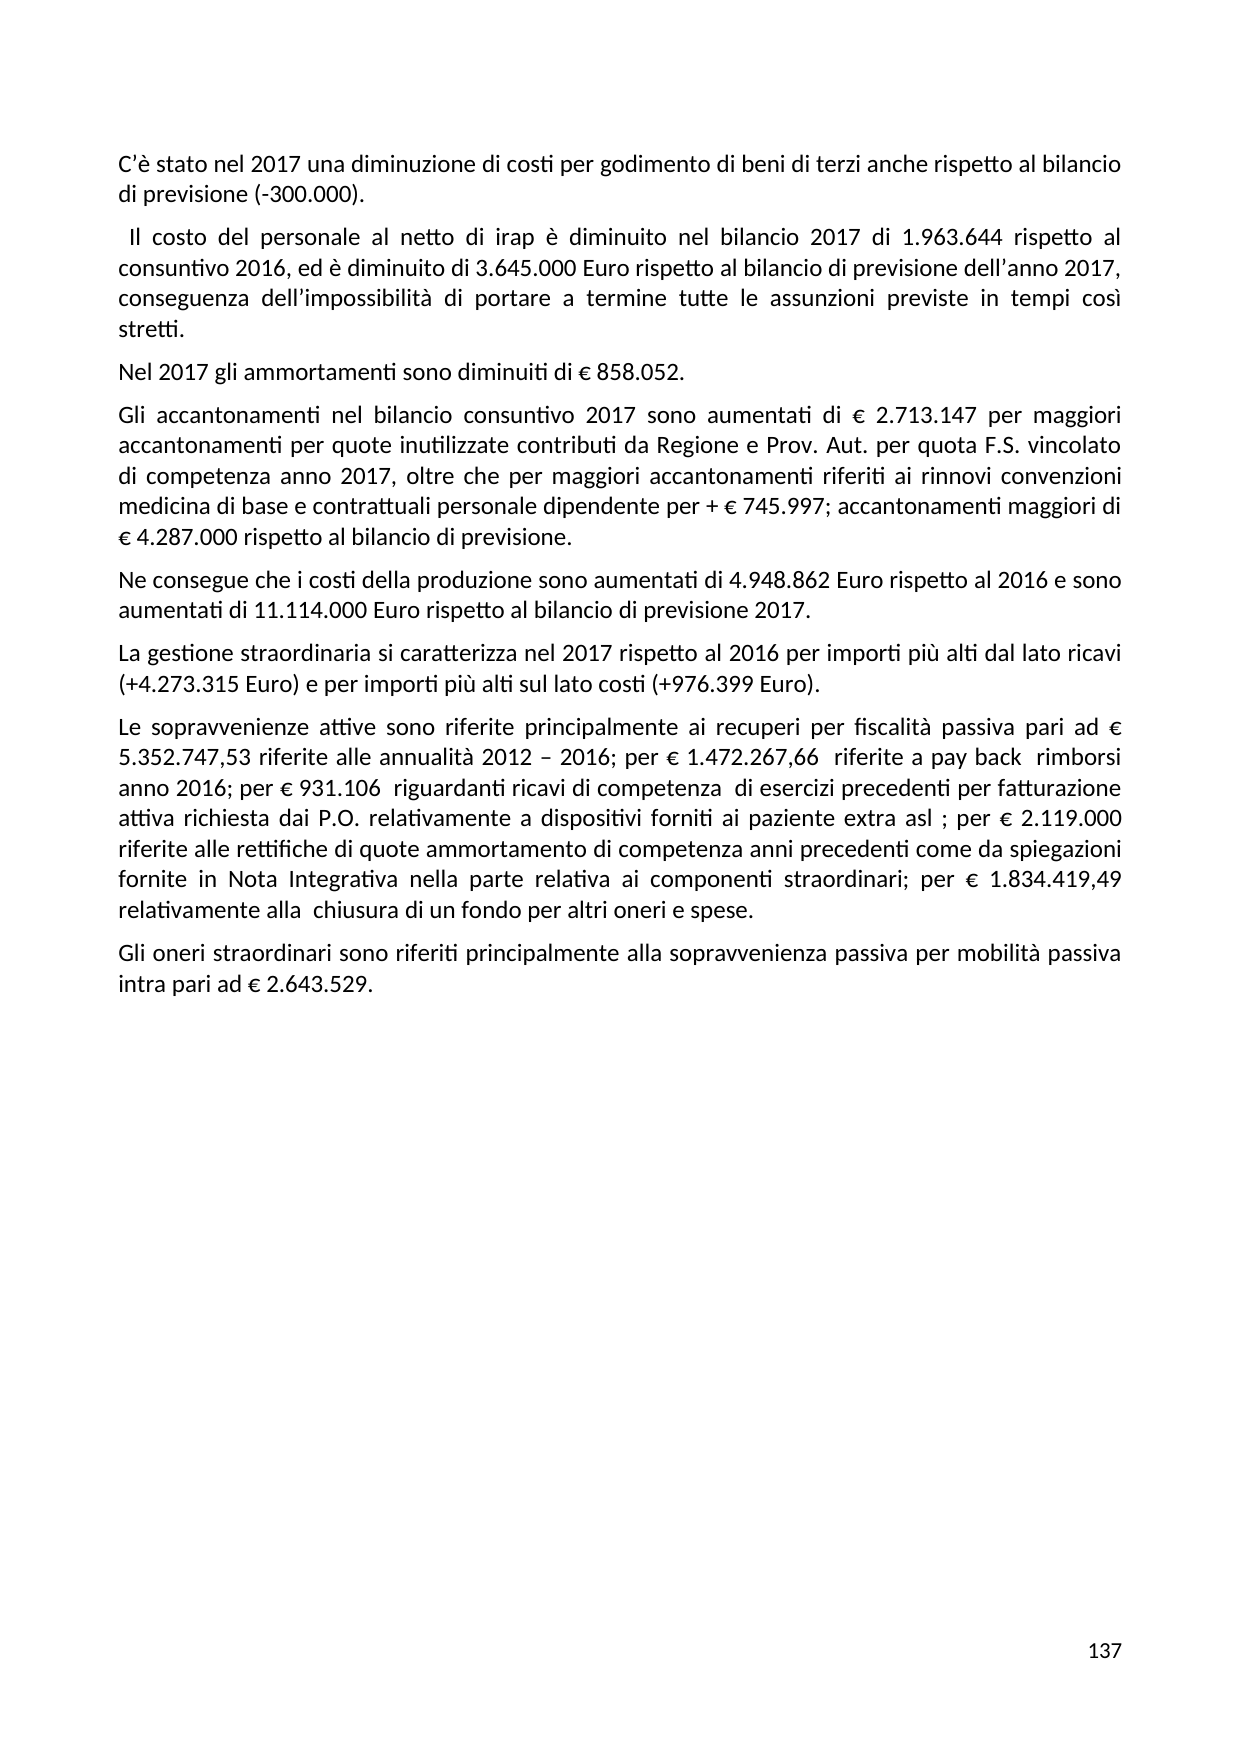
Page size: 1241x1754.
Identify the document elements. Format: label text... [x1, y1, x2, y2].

text Ne consegue che i costi della produzione sono aumentati di 4.948.862 Euro rispetto al 2016 e sono aumentati di 11.114.000 Euro rispetto al bilancio di previsione 2017. [118, 564, 1122, 625]
text La gestione straordinaria si caratterizza nel 2017 rispetto al 2016 per importi più alti dal lato ricavi (+4.273.315 Euro) e per importi più alti sul lato costi (+976.399 Euro). [118, 637, 1122, 698]
text C’è stato nel 2017 una diminuzione di costi per godimento di beni di terzi anche rispetto al bilancio di previsione (-300.000). [118, 148, 1122, 209]
text Il costo del personale al netto di irap è diminuito nel bilancio 2017 di 1.963.644 rispetto al consuntivo 2016, ed è diminuito di 3.645.000 Euro rispetto al bilancio di previsione dell’anno 2017, conseguenza dell’impossibilità di portare a termine tutte le assunzioni previste in tempi così stretti. [118, 221, 1122, 343]
text Gli oneri straordinari sono riferiti principalmente alla sopravvenienza passiva per mobilità passiva intra pari ad € 2.643.529. [118, 937, 1122, 998]
text Nel 2017 gli ammortamenti sono diminuiti di € 858.052. [118, 356, 1122, 386]
text Gli accantonamenti nel bilancio consuntivo 2017 sono aumentati di € 2.713.147 per maggiori accantonamenti per quote inutilizzate contributi da Regione e Prov. Aut. per quota F.S. vincolato di competenza anno 2017, oltre che per maggiori accantonamenti riferiti ai rinnovi convenzioni medicina di base e contrattuali personale dipendente per + € 745.997; accantonamenti maggiori di € 4.287.000 rispetto al bilancio di previsione. [118, 399, 1122, 551]
text Le sopravvenienze attive sono riferite principalmente ai recuperi per fiscalità passiva pari ad € 5.352.747,53 riferite alle annualità 2012 – 2016; per € 1.472.267,66 riferite a pay back rimborsi anno 2016; per € 931.106 riguardanti ricavi di competenza di esercizi precedenti per fatturazione attiva richiesta dai P.O. relativamente a dispositivi forniti ai paziente extra asl ; per € 2.119.000 riferite alle rettifiche di quote ammortamento di competenza anni precedenti come da spiegazioni fornite in Nota Integrativa nella parte relativa ai componenti straordinari; per € 1.834.419,49 relativamente alla chiusura di un fondo per altri oneri e spese. [118, 711, 1122, 925]
